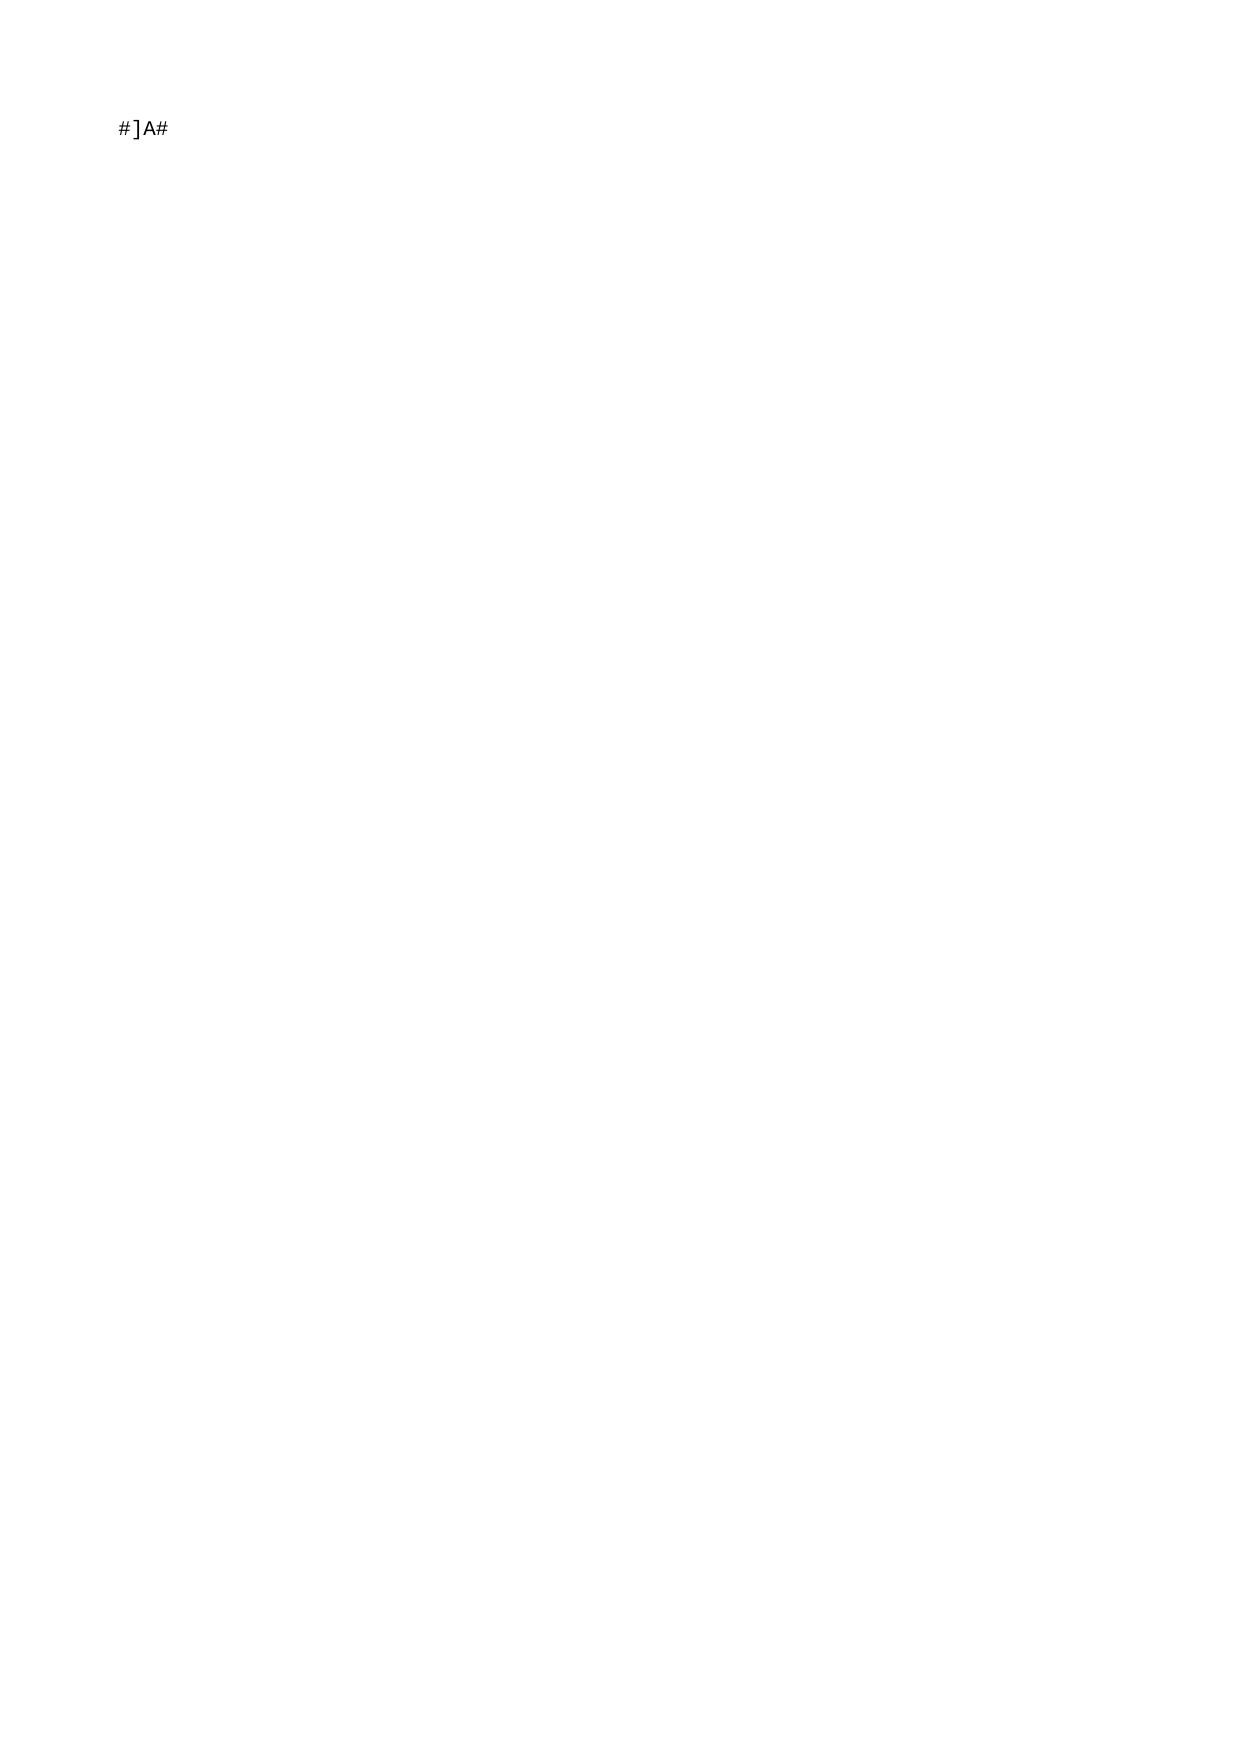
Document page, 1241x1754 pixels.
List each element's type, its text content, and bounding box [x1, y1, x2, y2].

text #]A# [118, 118, 1122, 142]
